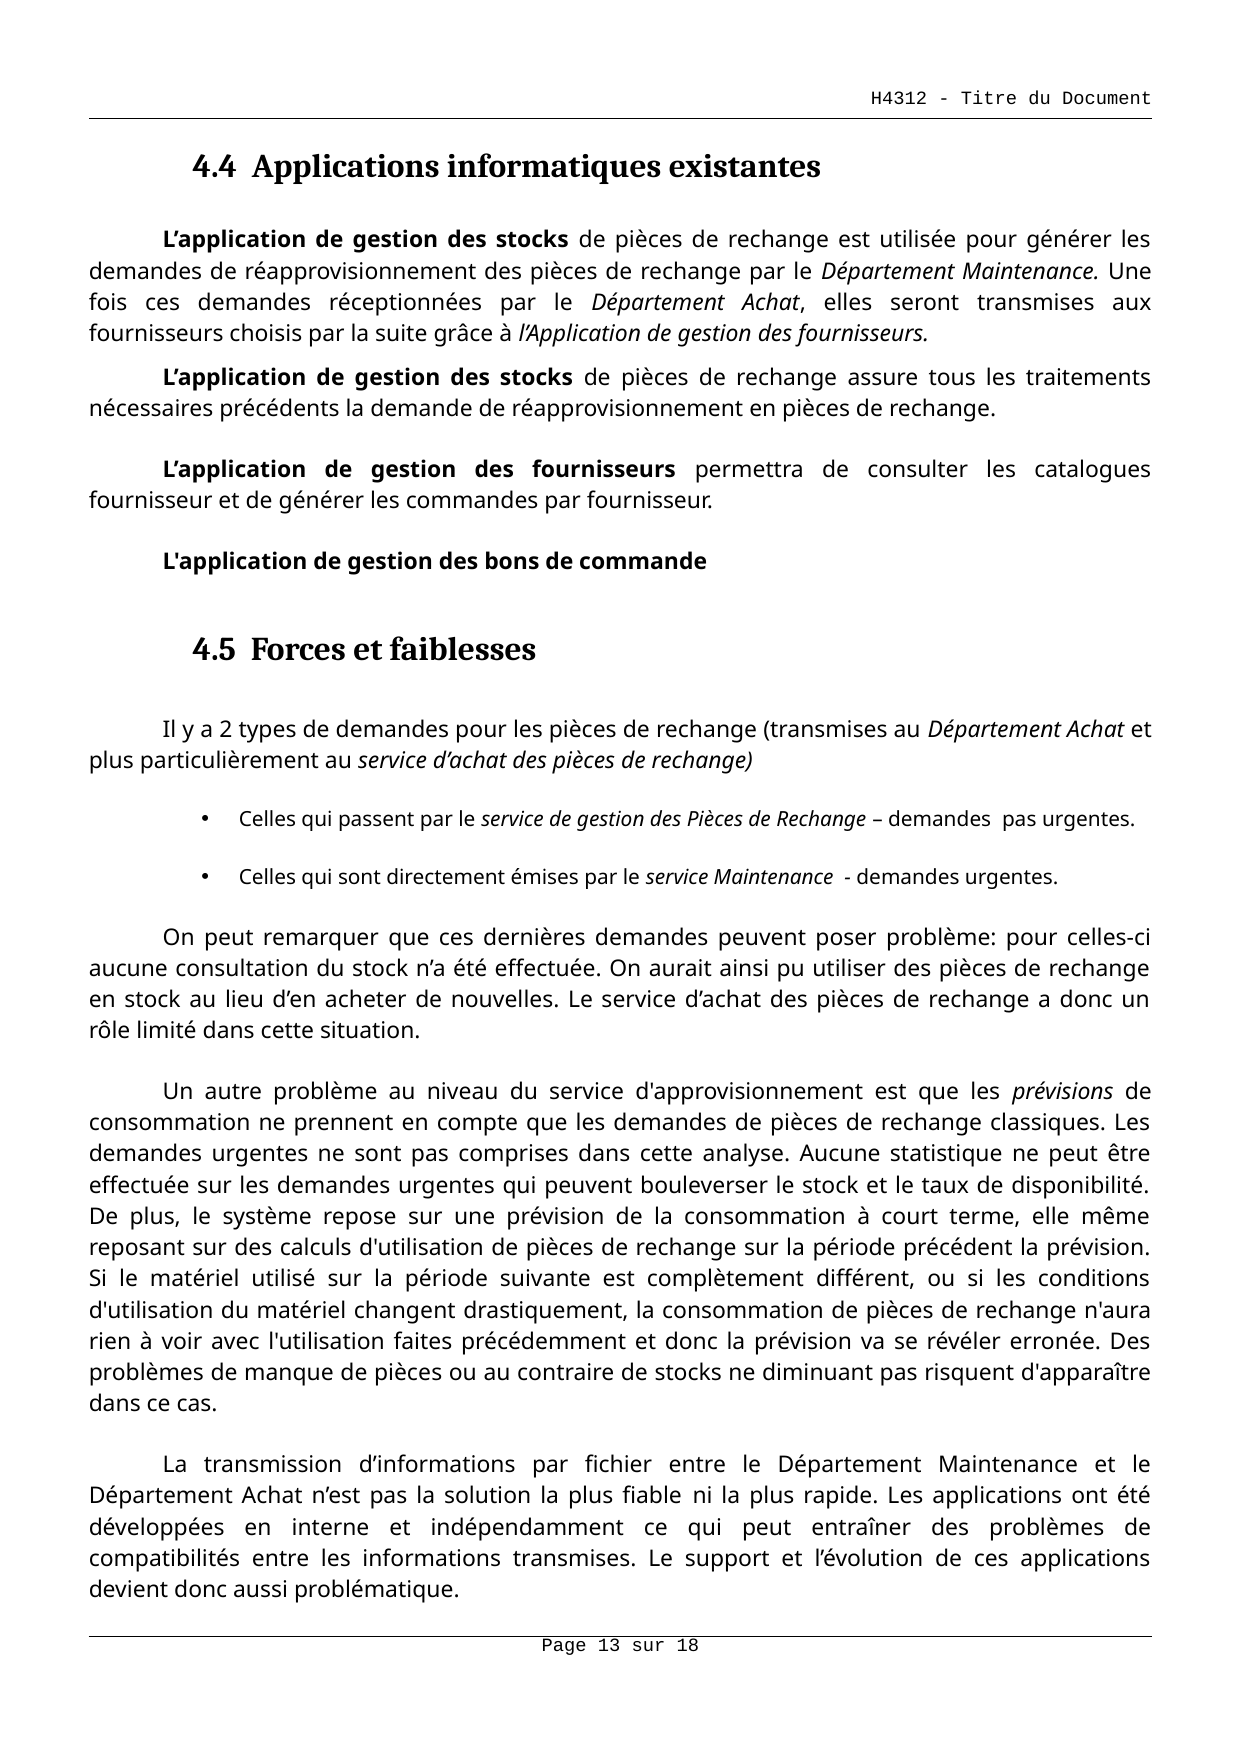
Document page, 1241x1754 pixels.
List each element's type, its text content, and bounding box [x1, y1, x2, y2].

text L'application de gestion des bons de commande [88, 545, 1152, 576]
text Un autre problème au niveau du service d'approvisionnement est que les prévisions de consommation ne prennent en compte que les demandes de pièces de rechange classiques. Les demandes urgentes ne sont pas comprises dans cette analyse. Aucune statistique ne peut être effectuée sur les demandes urgentes qui peuvent bouleverser le stock et le taux de disponibilité. De plus, le système repose sur une prévision de la consommation à court terme, elle même reposant sur des calculs d'utilisation de pièces de rechange sur la période précédent la prévision. Si le matériel utilisé sur la période suivante est complètement différent, ou si les conditions d'utilisation du matériel changent drastiquement, la consommation de pièces de rechange n'aura rien à voir avec l'utilisation faites précédemment et donc la prévision va se révéler erronée. Des problèmes de manque de pièces ou au contraire de stocks ne diminuant pas risquent d'apparaître dans ce cas. [88, 1075, 1152, 1419]
text Il y a 2 types de demandes pour les pièces de rechange (transmises au Département Achat et plus particulièrement au service d’achat des pièces de rechange) [88, 713, 1152, 775]
text L’application de gestion des stocks de pièces de rechange est utilisée pour générer les demandes de réapprovisionnement des pièces de rechange par le Département Maintenance. Une fois ces demandes réceptionnées par le Département Achat, elles seront transmises aux fournisseurs choisis par la suite grâce à l’Application de gestion des fournisseurs. [88, 223, 1152, 348]
text On peut remarquer que ces dernières demandes peuvent poser problème: pour celles-ci aucune consultation du stock n’a été effectuée. On aurait ainsi pu utiliser des pièces de rechange en stock au lieu d’en acheter de nouvelles. Le service d’achat des pièces de rechange a donc un rôle limité dans cette situation. [88, 920, 1152, 1045]
text La transmission d’informations par fichier entre le Département Maintenance et le Département Achat n’est pas la solution la plus fiable ni la plus rapide. Les applications ont été développées en interne et indépendamment ce qui peut entraîner des problèmes de compatibilités entre les informations transmises. Le support et l’évolution de ces applications devient donc aussi problématique. [88, 1448, 1152, 1604]
text L’application de gestion des fournisseurs permettra de consulter les catalogues fournisseur et de générer les commandes par fournisseur. [88, 453, 1152, 515]
text L’application de gestion des stocks de pièces de rechange assure tous les traitements nécessaires précédents la demande de réapprovisionnement en pièces de rechange. [88, 361, 1152, 423]
subtitle Applications informatiques existantes [133, 147, 1152, 186]
subtitle Forces et faiblesses [133, 631, 1152, 669]
list Celles qui passent par le service de gestion des Pièces de Rechange – demandes pas urgentes. [201, 804, 1152, 833]
list Celles qui sont directement émises par le service Maintenance - demandes urgentes. [201, 862, 1152, 891]
